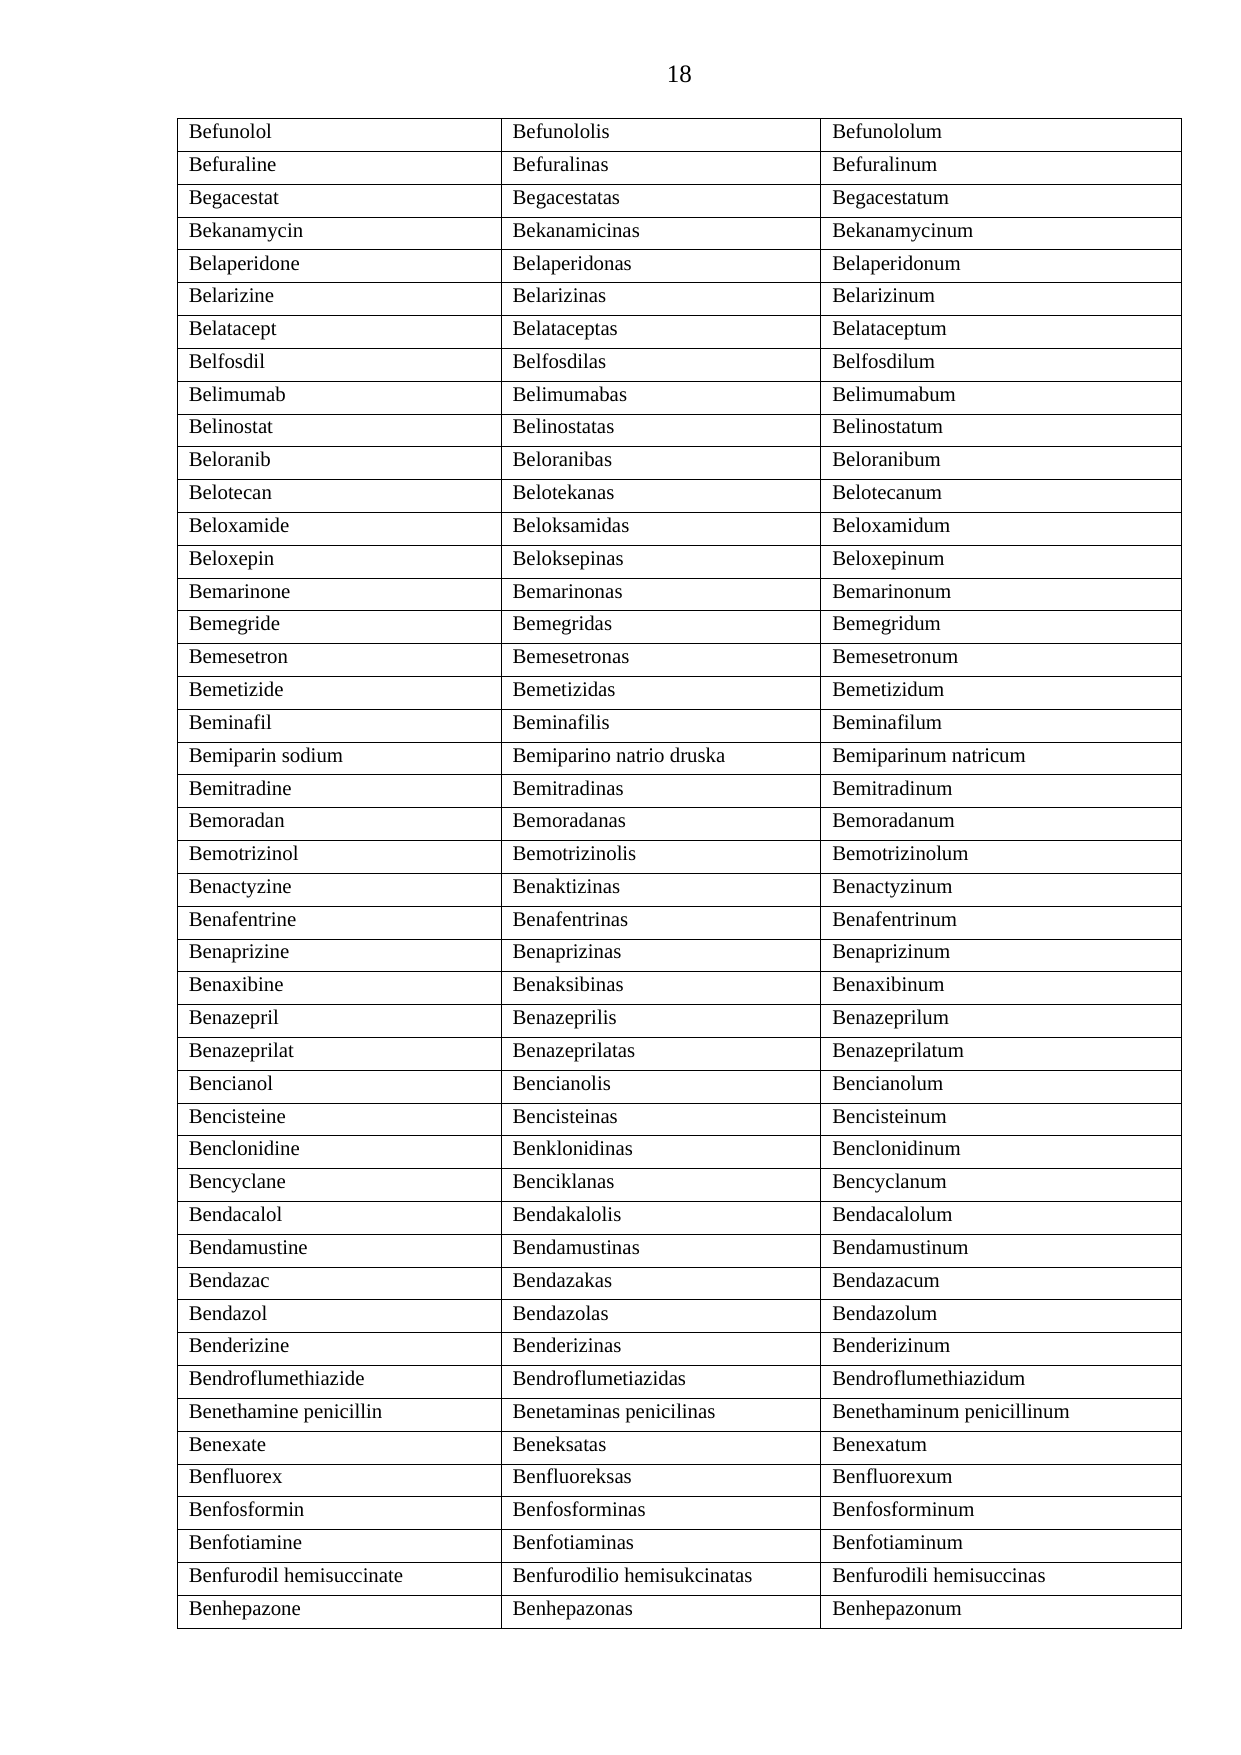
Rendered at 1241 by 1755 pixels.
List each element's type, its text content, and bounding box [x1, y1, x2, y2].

table_cell Benafentrinas [502, 907, 820, 938]
table_cell Benazeprilatum [821, 1038, 1181, 1070]
table_cell Benhepazonum [821, 1596, 1181, 1627]
table_cell Benaprizine [178, 940, 501, 971]
table_cell Begacestatum [821, 185, 1181, 217]
table_cell Bemesetronas [502, 644, 820, 676]
table_cell Belfosdilas [502, 349, 820, 381]
table_cell Benetaminas penicilinas [502, 1399, 820, 1431]
table_cell Bencisteinum [821, 1104, 1181, 1135]
table_cell Bendamustinum [821, 1235, 1181, 1267]
table_cell Benexate [178, 1432, 501, 1463]
table_cell Bemarinonas [502, 579, 820, 610]
table_cell Beminafilis [502, 710, 820, 742]
table_cell Benfotiaminas [502, 1530, 820, 1562]
table_cell Befuralinum [821, 152, 1181, 184]
table_cell Bendamustine [178, 1235, 501, 1267]
table_cell Benfotiamine [178, 1530, 501, 1562]
table_cell Beneksatas [502, 1432, 820, 1463]
table_cell Benazeprilum [821, 1005, 1181, 1037]
table_cell Benexatum [821, 1432, 1181, 1463]
table_cell Belfosdil [178, 349, 501, 381]
table_cell Bemetizidum [821, 677, 1181, 709]
table_cell Bemitradinas [502, 775, 820, 807]
table_cell Belarizinas [502, 283, 820, 315]
table_cell Bencisteine [178, 1104, 501, 1135]
table_cell Benderizinum [821, 1333, 1181, 1365]
table_cell Benhepazonas [502, 1596, 820, 1627]
table_cell Benazeprilatas [502, 1038, 820, 1070]
table_cell Bemoradanas [502, 808, 820, 840]
table_cell Benaktizinas [502, 874, 820, 906]
table_cell Beloksepinas [502, 546, 820, 577]
table_cell Beloxamidum [821, 513, 1181, 545]
table_cell Bencianolis [502, 1071, 820, 1102]
table_cell Belimumabum [821, 382, 1181, 413]
table_cell Benaxibinum [821, 972, 1181, 1004]
table_cell Beloranibum [821, 447, 1181, 479]
table_cell Benazeprilis [502, 1005, 820, 1037]
table_cell Benclonidine [178, 1136, 501, 1168]
table_cell Benethaminum penicillinum [821, 1399, 1181, 1431]
table_cell Beloranib [178, 447, 501, 479]
table_cell Beminafilum [821, 710, 1181, 742]
table_cell Beminafil [178, 710, 501, 742]
table_cell Beloksamidas [502, 513, 820, 545]
table_cell Belaperidonas [502, 250, 820, 282]
table_cell Benethamine penicillin [178, 1399, 501, 1431]
table_cell Bendazolas [502, 1300, 820, 1332]
table_cell Benactyzinum [821, 874, 1181, 906]
table_cell Benaprizinum [821, 940, 1181, 971]
table_cell Belotekanas [502, 480, 820, 512]
table_cell Bemesetron [178, 644, 501, 676]
table_cell Belfosdilum [821, 349, 1181, 381]
table_cell Begacestatas [502, 185, 820, 217]
table_cell Bencyclane [178, 1169, 501, 1201]
table_cell Belaperidonum [821, 250, 1181, 282]
table_cell Bendamustinas [502, 1235, 820, 1267]
table_cell Benafentrinum [821, 907, 1181, 938]
table_cell Bekanamicinas [502, 218, 820, 249]
table_cell Bemotrizinolum [821, 841, 1181, 873]
table_cell Befuralinas [502, 152, 820, 184]
table_cell Bemitradinum [821, 775, 1181, 807]
table_cell Bemesetronum [821, 644, 1181, 676]
table_cell Benaksibinas [502, 972, 820, 1004]
table_cell Bemotrizinol [178, 841, 501, 873]
table_cell Benfurodili hemisuccinas [821, 1563, 1181, 1595]
table_cell Bemiparinum natricum [821, 743, 1181, 774]
table_cell Bendakalolis [502, 1202, 820, 1234]
table_cell Befunololum [821, 119, 1181, 151]
table_cell Belarizinum [821, 283, 1181, 315]
table_cell Benactyzine [178, 874, 501, 906]
table_cell Beloranibas [502, 447, 820, 479]
table_cell Bemegridas [502, 611, 820, 643]
table_cell Benfluorex [178, 1465, 501, 1496]
table_cell Benfosformin [178, 1497, 501, 1529]
table_cell Benderizine [178, 1333, 501, 1365]
table_cell Benderizinas [502, 1333, 820, 1365]
table_cell Bendroflumethiazidum [821, 1366, 1181, 1398]
table_cell Belinostatas [502, 415, 820, 446]
table_cell Beloxamide [178, 513, 501, 545]
table_cell Bencianolum [821, 1071, 1181, 1102]
table_cell Beloxepinum [821, 546, 1181, 577]
table_cell Benafentrine [178, 907, 501, 938]
table_cell Benfosforminas [502, 1497, 820, 1529]
table_cell Bemarinone [178, 579, 501, 610]
table_cell Bemarinonum [821, 579, 1181, 610]
table_cell Bendazakas [502, 1268, 820, 1299]
table_cell Befunolol [178, 119, 501, 151]
table_cell Bemitradine [178, 775, 501, 807]
table_cell Befunololis [502, 119, 820, 151]
table_cell Benfurodil hemisuccinate [178, 1563, 501, 1595]
table_cell Benfluorexum [821, 1465, 1181, 1496]
table_cell Bendazol [178, 1300, 501, 1332]
table_cell Benaprizinas [502, 940, 820, 971]
table_cell Bemiparino natrio druska [502, 743, 820, 774]
table_cell Benfluoreksas [502, 1465, 820, 1496]
table_cell Belarizine [178, 283, 501, 315]
table_cell Begacestat [178, 185, 501, 217]
table_cell Belimumabas [502, 382, 820, 413]
table_cell Bemoradan [178, 808, 501, 840]
table_cell Belimumab [178, 382, 501, 413]
table_cell Bemegridum [821, 611, 1181, 643]
table_cell Belotecanum [821, 480, 1181, 512]
table_cell Bemetizide [178, 677, 501, 709]
table_cell Belotecan [178, 480, 501, 512]
table_cell Bendacalol [178, 1202, 501, 1234]
table_cell Benclonidinum [821, 1136, 1181, 1168]
table_cell Bendazolum [821, 1300, 1181, 1332]
table_cell Bencisteinas [502, 1104, 820, 1135]
table_cell Bendazac [178, 1268, 501, 1299]
table_cell Belaperidone [178, 250, 501, 282]
table_cell Benfurodilio hemisukcinatas [502, 1563, 820, 1595]
table_cell Befuraline [178, 152, 501, 184]
table_cell Belataceptas [502, 316, 820, 348]
table_cell Bendazacum [821, 1268, 1181, 1299]
table_cell Benazepril [178, 1005, 501, 1037]
table_cell Bemoradanum [821, 808, 1181, 840]
table_cell Benfotiaminum [821, 1530, 1181, 1562]
table_cell Bencianol [178, 1071, 501, 1102]
table_cell Bekanamycin [178, 218, 501, 249]
table_cell Bekanamycinum [821, 218, 1181, 249]
table_cell Bendacalolum [821, 1202, 1181, 1234]
table_cell Bendroflumetiazidas [502, 1366, 820, 1398]
table_cell Benhepazone [178, 1596, 501, 1627]
table_cell Belinostatum [821, 415, 1181, 446]
table_cell Benfosforminum [821, 1497, 1181, 1529]
table_cell Bendroflumethiazide [178, 1366, 501, 1398]
table_cell Belinostat [178, 415, 501, 446]
table_cell Benciklanas [502, 1169, 820, 1201]
table_cell Bemetizidas [502, 677, 820, 709]
table_cell Belatacept [178, 316, 501, 348]
table_cell Beloxepin [178, 546, 501, 577]
table_cell Bemegride [178, 611, 501, 643]
table_cell Bencyclanum [821, 1169, 1181, 1201]
table_cell Bemiparin sodium [178, 743, 501, 774]
table_cell Bemotrizinolis [502, 841, 820, 873]
table_cell Benklonidinas [502, 1136, 820, 1168]
table_cell Benaxibine [178, 972, 501, 1004]
table_cell Benazeprilat [178, 1038, 501, 1070]
table_cell Belataceptum [821, 316, 1181, 348]
